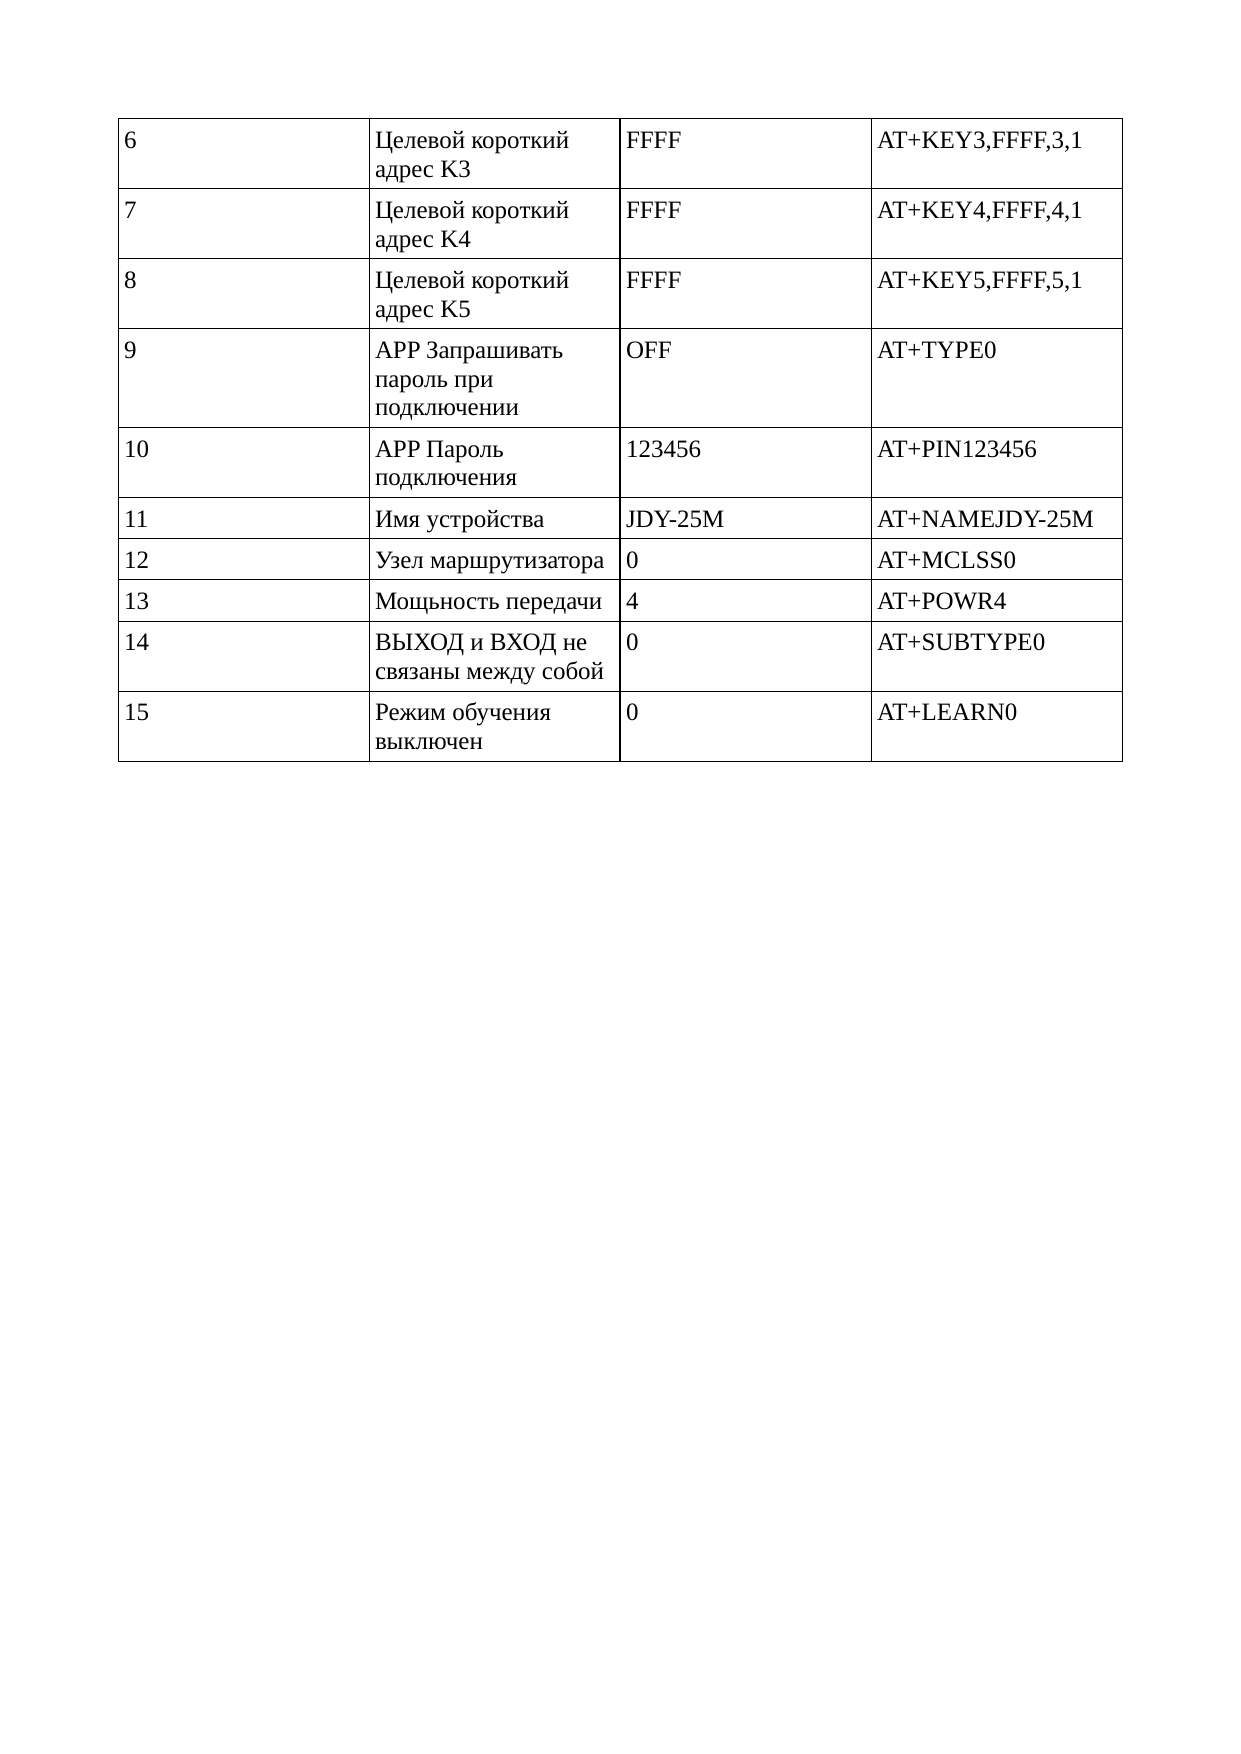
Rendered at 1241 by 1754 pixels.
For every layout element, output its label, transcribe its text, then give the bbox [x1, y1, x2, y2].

table_cell 0 [621, 539, 871, 579]
table_cell AT+KEY3,FFFF,3,1 [872, 119, 1122, 188]
table_cell JDY-25M [621, 498, 871, 538]
table_cell 0 [621, 622, 871, 691]
table_cell FFFF [621, 189, 871, 258]
table_cell ВЫХОД и ВХОД не связаны между собой [370, 622, 619, 691]
table_cell 10 [119, 428, 369, 497]
table_cell 6 [119, 119, 369, 188]
table_cell APP Пароль подключения [370, 428, 619, 497]
table_cell Целевой короткий адрес K5 [370, 259, 619, 328]
table_cell 9 [119, 329, 369, 427]
table_cell Узел маршрутизатора [370, 539, 619, 579]
table_cell AT+TYPE0 [872, 329, 1122, 427]
table_cell 7 [119, 189, 369, 258]
table_cell Целевой короткий адрес K4 [370, 189, 619, 258]
table_cell 15 [119, 692, 369, 761]
table_cell 14 [119, 622, 369, 691]
table_cell AT+KEY5,FFFF,5,1 [872, 259, 1122, 328]
table_cell OFF [621, 329, 871, 427]
table_cell AT+MCLSS0 [872, 539, 1122, 579]
table_cell Имя устройства [370, 498, 619, 538]
table_cell AT+SUBTYPE0 [872, 622, 1122, 691]
table_cell 11 [119, 498, 369, 538]
table_cell 13 [119, 580, 369, 621]
table_cell Режим обучения выключен [370, 692, 619, 761]
table_cell 123456 [621, 428, 871, 497]
table_cell APP Запрашивать пароль при подключении [370, 329, 619, 427]
table_cell FFFF [621, 259, 871, 328]
table_cell FFFF [621, 119, 871, 188]
table_cell AT+POWR4 [872, 580, 1122, 621]
table_cell Целевой короткий адрес K3 [370, 119, 619, 188]
table_cell AT+LEARN0 [872, 692, 1122, 761]
table_cell AT+PIN123456 [872, 428, 1122, 497]
table_cell AT+NAMEJDY-25M [872, 498, 1122, 538]
table_cell 0 [621, 692, 871, 761]
table_cell AT+KEY4,FFFF,4,1 [872, 189, 1122, 258]
table_cell 12 [119, 539, 369, 579]
table_cell 8 [119, 259, 369, 328]
table_cell Мощьность передачи [370, 580, 619, 621]
table_cell 4 [621, 580, 871, 621]
